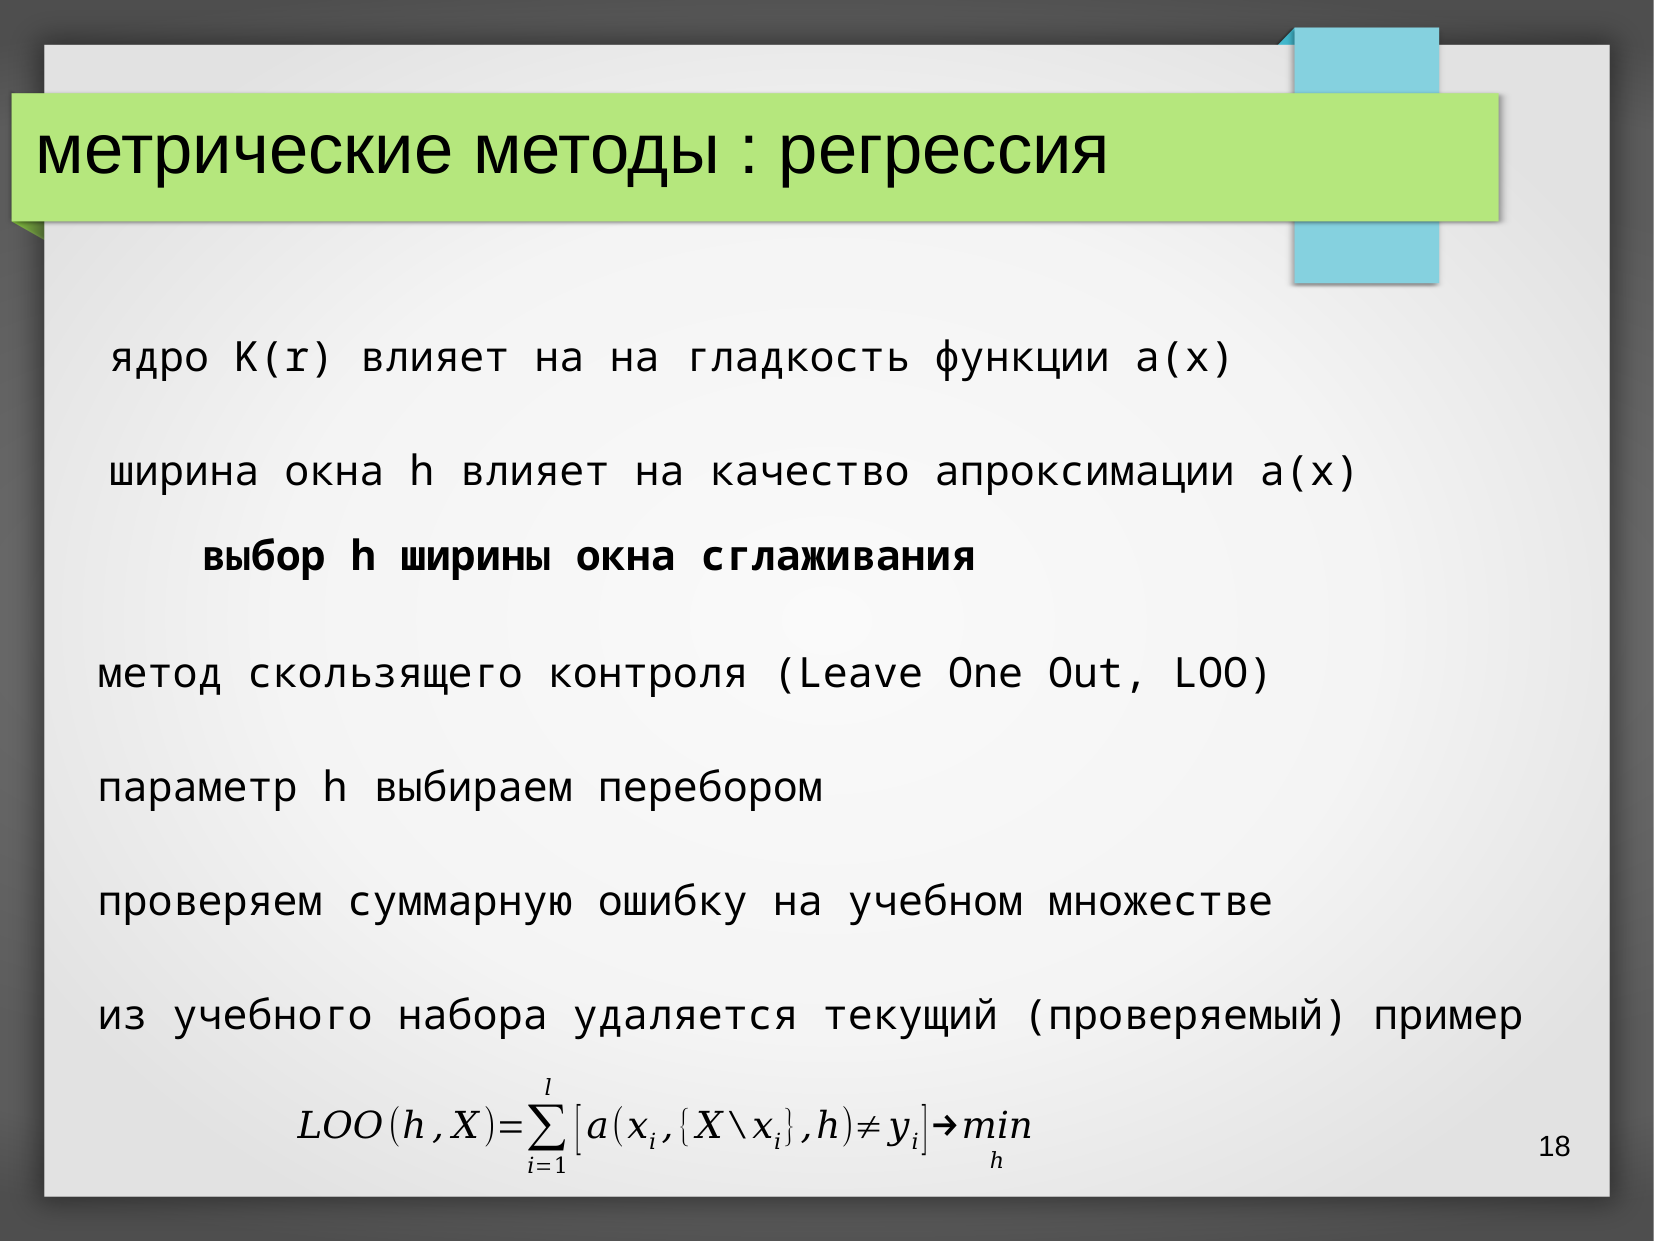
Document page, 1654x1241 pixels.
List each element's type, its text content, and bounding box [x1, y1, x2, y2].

text_box ядро K(r) влияет на на гладкость функции a(x) ширина окна h влияет на качество апроксимации a(x) [94, 318, 1571, 497]
chart [289, 1074, 1040, 1179]
title метрические методы : регрессия [35, 108, 1170, 190]
subtitle выбор h ширины окна сглаживания [200, 530, 1158, 579]
picture [0, 0, 1654, 1241]
text_box метод скользящего контроля (Leave One Out, LOO) параметр h выбираем перебором проверяем суммарную ошибку на учебном множестве из учебного набора удаляется текущий (проверяемый) пример [82, 635, 1560, 1028]
